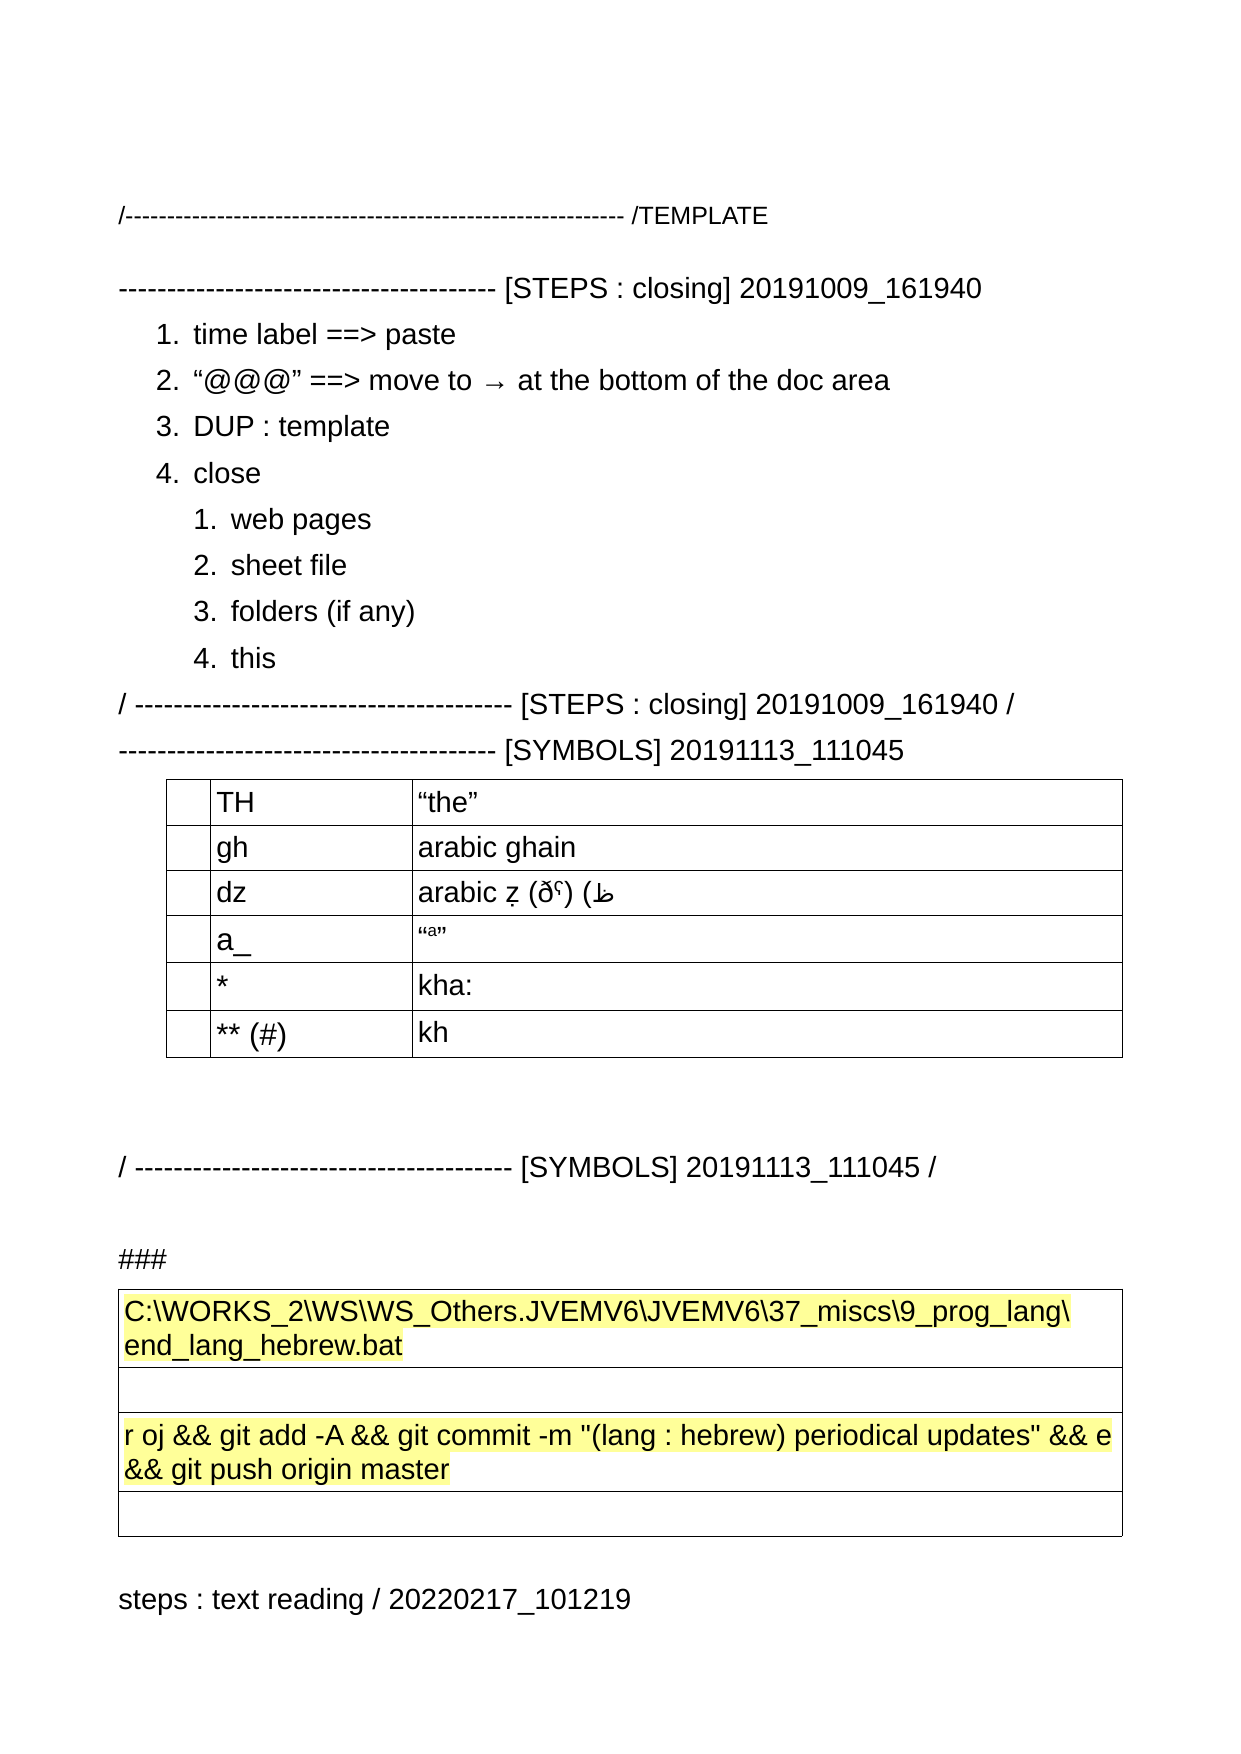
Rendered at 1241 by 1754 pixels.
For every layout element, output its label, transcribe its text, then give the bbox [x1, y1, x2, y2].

text --------------------------------------- [SYMBOLS] 20191113_111045 [118, 733, 1122, 767]
table_cell a_ [211, 916, 412, 962]
text / --------------------------------------- [STEPS : closing] 20191009_161940 / [118, 687, 1122, 720]
table_cell arabic ẓ (ðˁ) (ظ [413, 871, 1122, 915]
table_cell r oj && git add -A && git commit -m "(lang : hebrew) periodical updates" && e && git push origin master [119, 1413, 1122, 1491]
table_header [167, 780, 210, 824]
table_header C:\WORKS_2\WS\WS_Others.JVEMV6\JVEMV6\37_miscs\9_prog_lang\end_lang_hebrew.bat [119, 1290, 1122, 1367]
list close [156, 456, 1122, 489]
table_cell [167, 871, 210, 915]
table_cell “a” [413, 916, 1122, 962]
table_cell kh [413, 1011, 1122, 1057]
table_cell gh [211, 826, 412, 869]
table_header “the” [413, 780, 1122, 824]
text /------------------------------------------------------------ /TEMPLATE [118, 201, 1122, 229]
table_cell arabic ghain [413, 826, 1122, 869]
list this [193, 641, 1122, 674]
text steps : text reading / 20220217_101219 [118, 1582, 1122, 1616]
list time label ==> paste [156, 317, 1122, 350]
table_cell [119, 1492, 1122, 1536]
list DUP : template [156, 409, 1122, 443]
list “@@@” ==> move to → at the bottom of the doc area [156, 363, 1122, 397]
table_cell [167, 963, 210, 1010]
list web pages [193, 502, 1122, 535]
table_cell [167, 1011, 210, 1057]
text / --------------------------------------- [SYMBOLS] 20191113_111045 / [118, 1150, 1122, 1183]
table_cell [167, 826, 210, 869]
table_cell dz [211, 871, 412, 915]
table_cell [167, 916, 210, 962]
list sheet file [193, 548, 1122, 582]
table_header TH [211, 780, 412, 824]
table_cell * [211, 963, 412, 1010]
table_cell ** (#) [211, 1011, 412, 1057]
list folders (if any) [193, 594, 1122, 628]
text ### [118, 1242, 1122, 1276]
table_cell kha: [413, 963, 1122, 1010]
text --------------------------------------- [STEPS : closing] 20191009_161940 [118, 271, 1122, 304]
table_cell [119, 1368, 1122, 1412]
